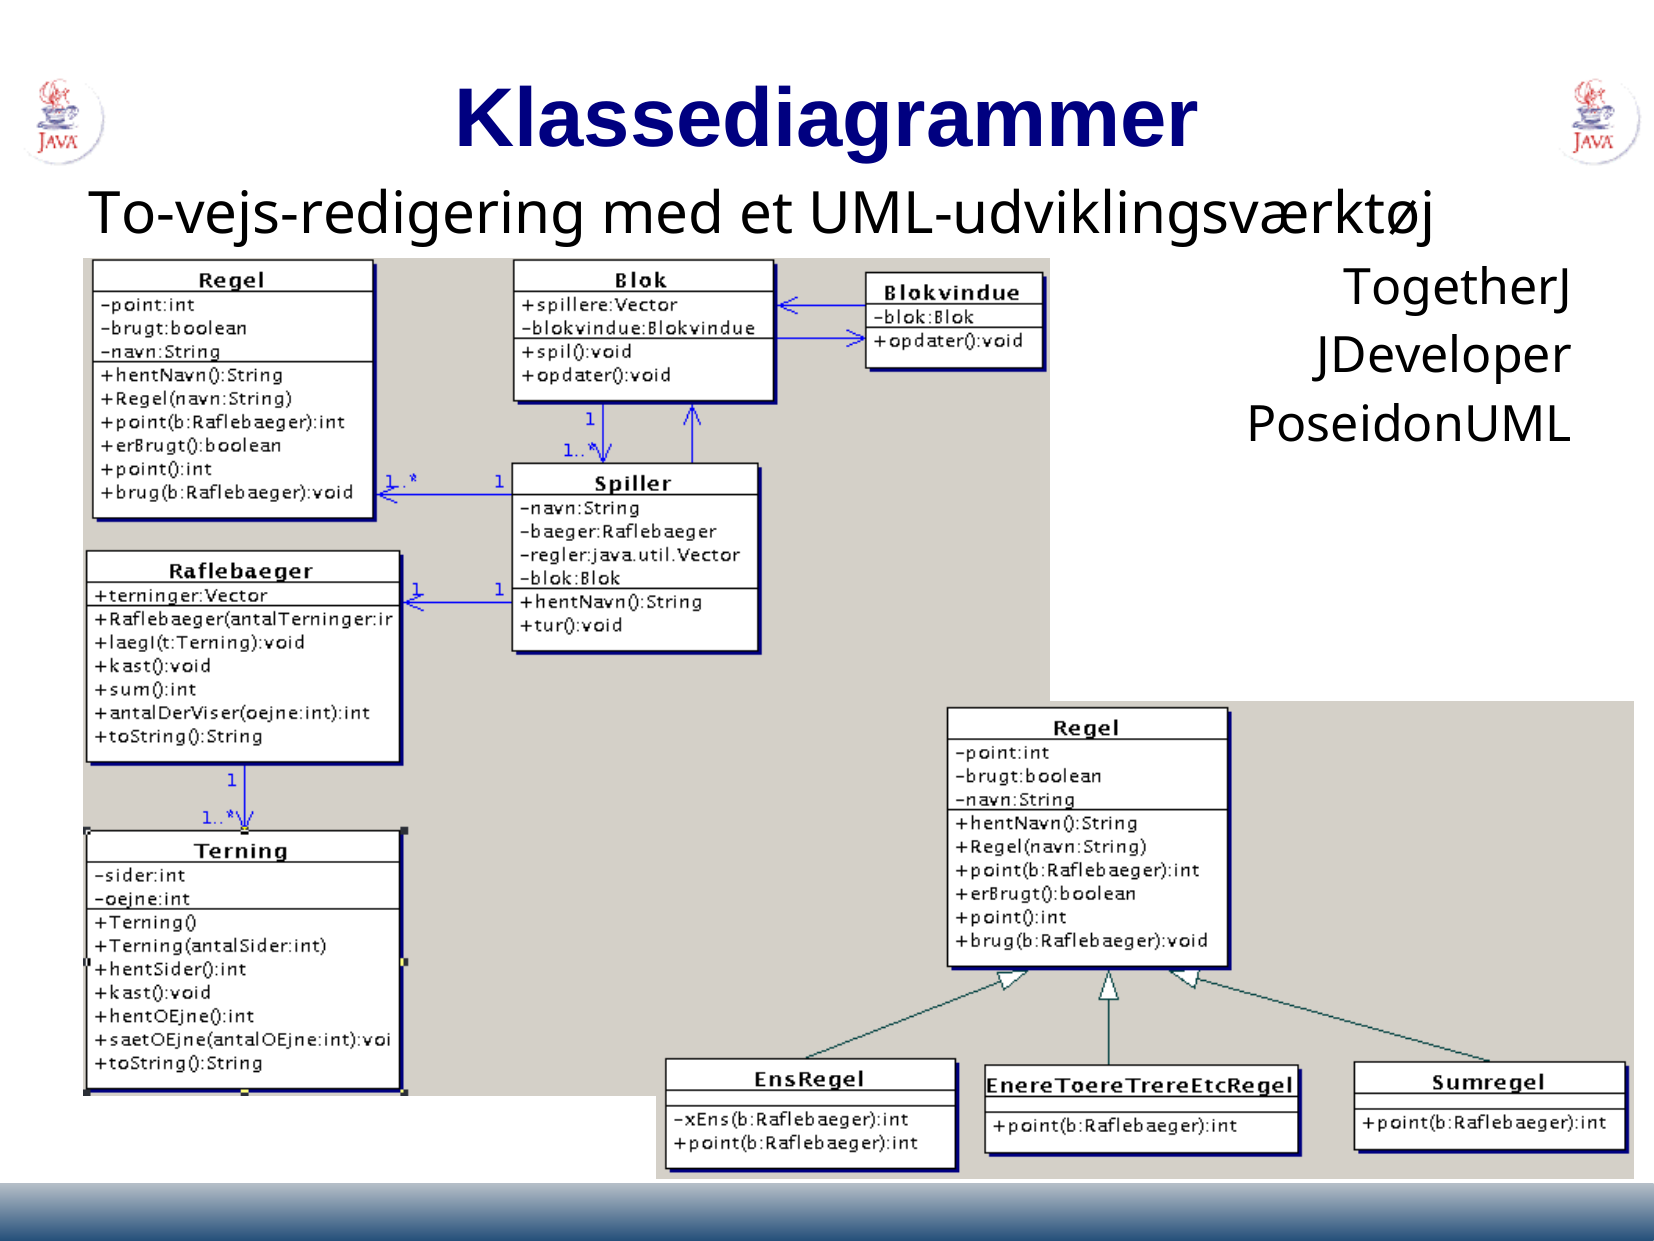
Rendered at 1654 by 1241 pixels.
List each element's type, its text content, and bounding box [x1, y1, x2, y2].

picture [1549, 71, 1645, 169]
title Klassediagrammer [105, 14, 1549, 171]
picture [83, 258, 1634, 1179]
list To-vejs-redigering med et UML-udviklingsværktøj TogetherJ JDeveloper PoseidonUML [76, 171, 1573, 1124]
picture [10, 71, 105, 169]
